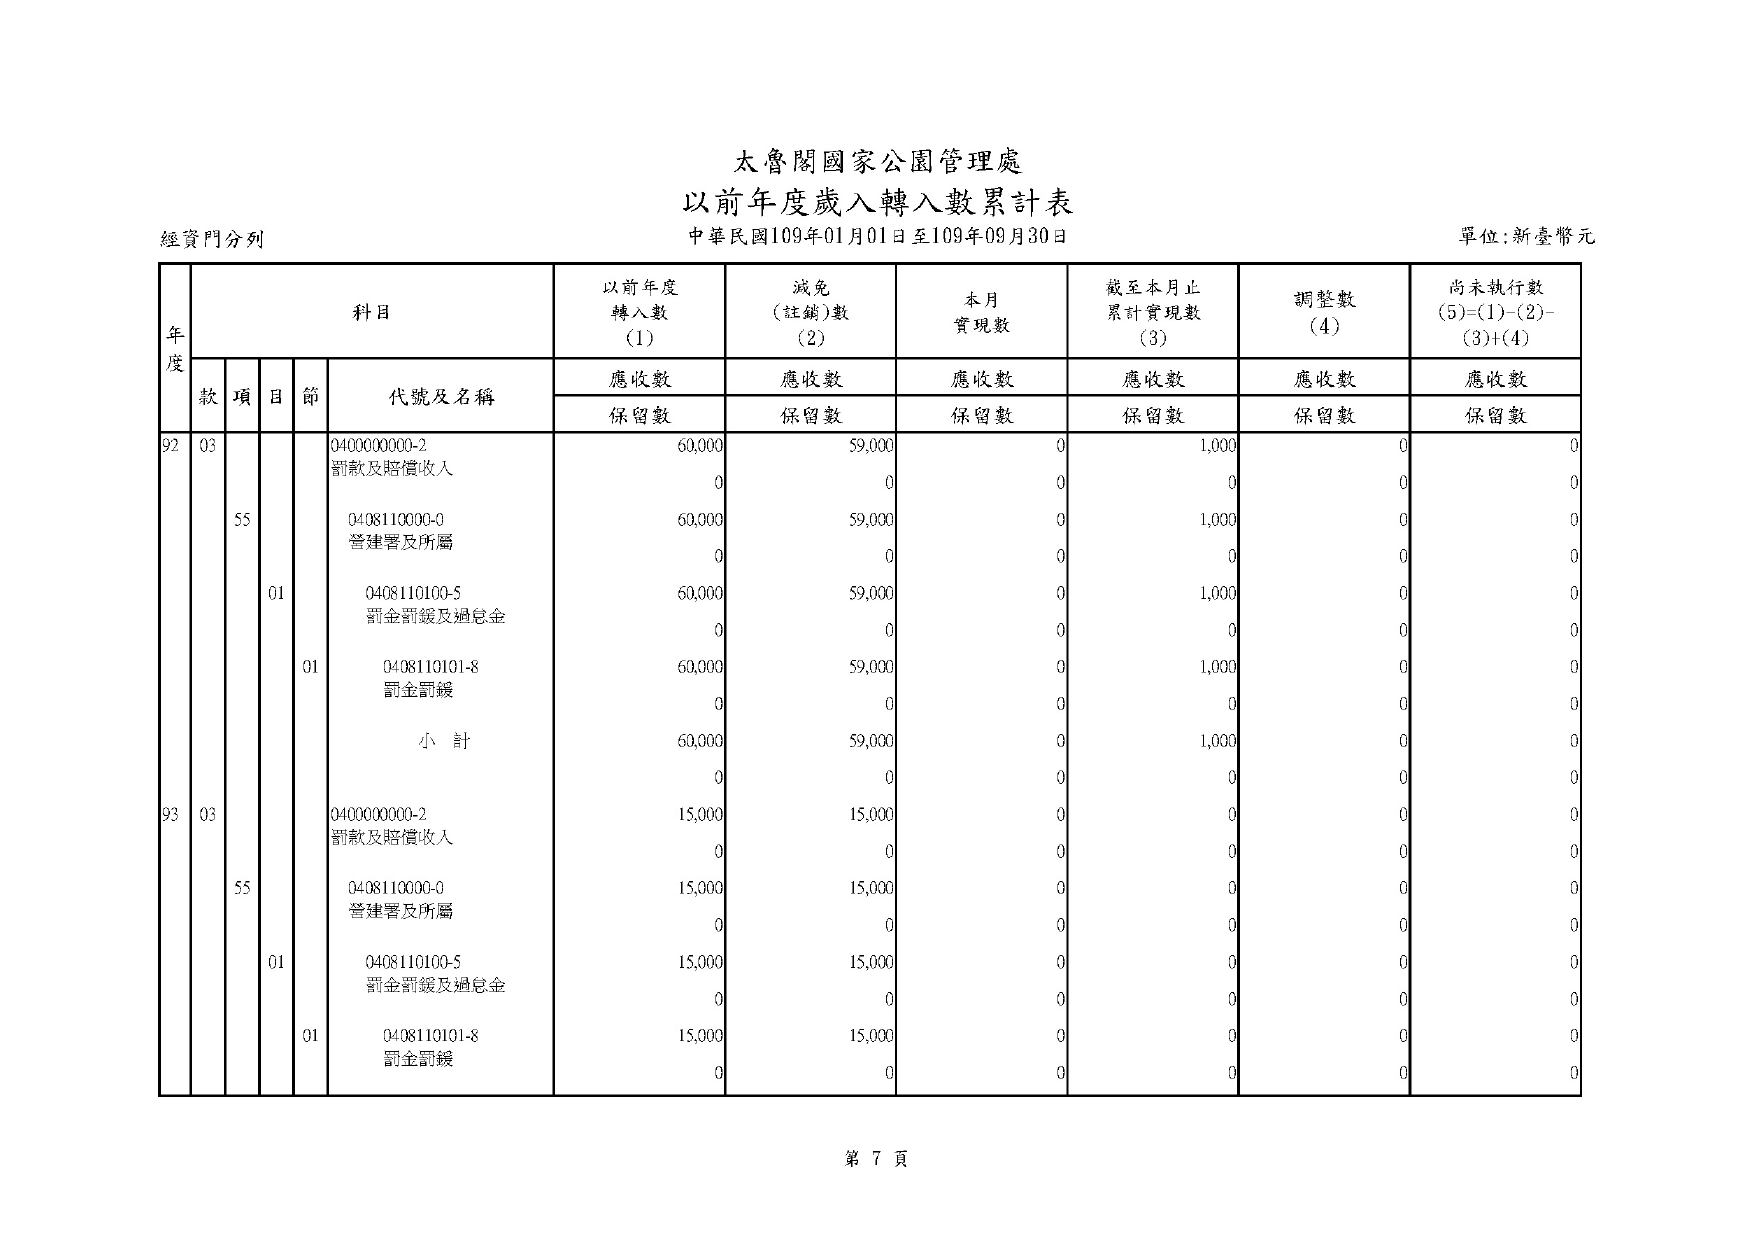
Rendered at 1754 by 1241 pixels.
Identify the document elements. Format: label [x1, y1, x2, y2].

picture [59, 59, 1695, 1216]
